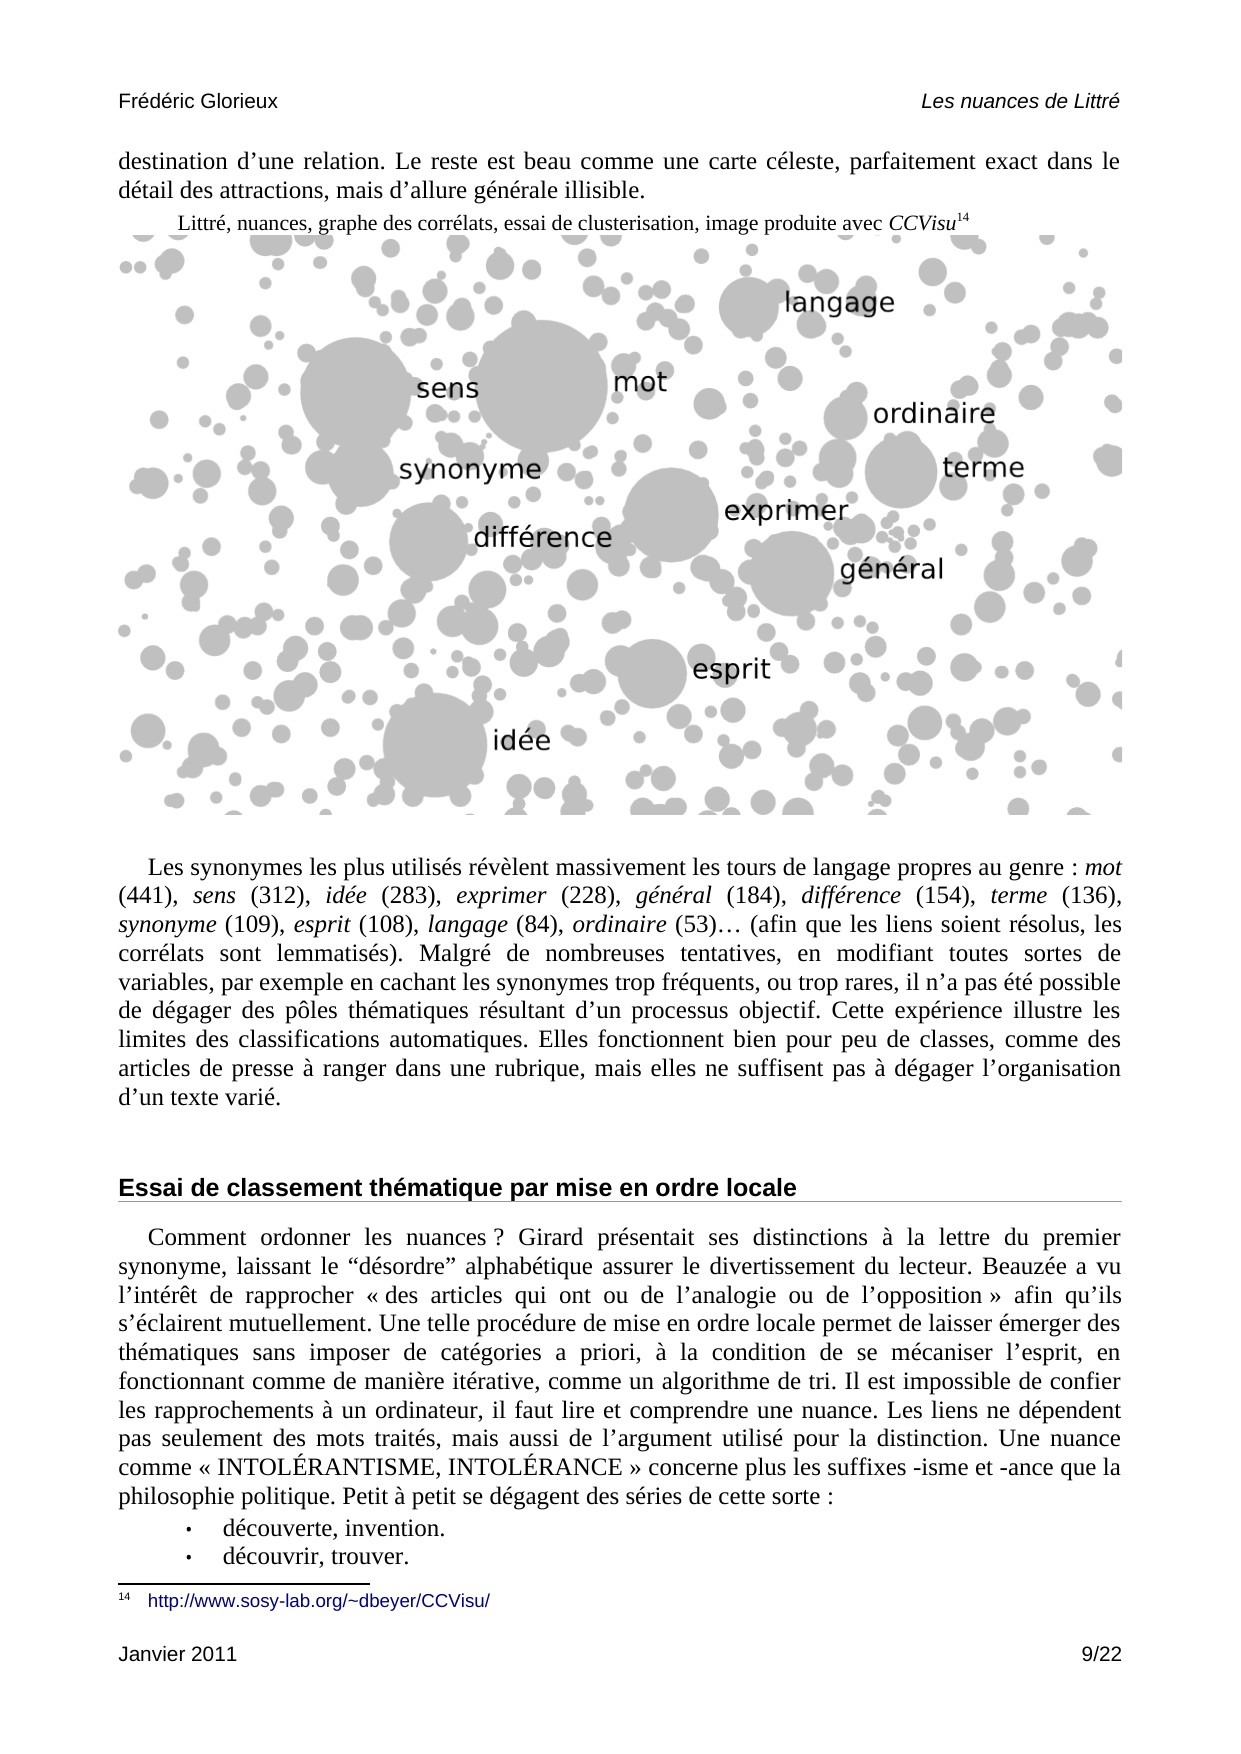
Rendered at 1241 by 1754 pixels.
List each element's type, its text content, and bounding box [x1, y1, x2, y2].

text Les synonymes les plus utilisés révèlent massivement les tours de langage propres au genre : mot (441), sens (312), idée (283), exprimer (228), général (184), différence (154), terme (136), synonyme (109), esprit (108), langage (84), ordinaire (53)… (afin que les liens soient résolus, les corrélats sont lemmatisés). Malgré de nombreuses tentatives, en modifiant toutes sortes de variables, par exemple en cachant les synonymes trop fréquents, ou trop rares, il n’a pas été possible de dégager des pôles thématiques résultant d’un processus objectif. Cette expérience illustre les limites des classifications automatiques. Elles fonctionnent bien pour peu de classes, comme des articles de presse à ranger dans une rubrique, mais elles ne suffisent pas à dégager l’organisation d’un texte varié. [118, 852, 1122, 1111]
text Comment ordonner les nuances ? Girard présentait ses distinctions à la lettre du premier synonyme, laissant le “désordre” alphabétique assurer le divertissement du lecteur. Beauzée a vu l’intérêt de rapprocher « des articles qui ont ou de l’analogie ou de l’opposition » afin qu’ils s’éclairent mutuellement. Une telle procédure de mise en ordre locale permet de laisser émerger des thématiques sans imposer de catégories a priori, à la condition de se mécaniser l’esprit, en fonctionnant comme de manière itérative, comme un algorithme de tri. Il est impossible de confier les rapprochements à un ordinateur, il faut lire et comprendre une nuance. Les liens ne dépendent pas seulement des mots traités, mais aussi de l’argument utilisé pour la distinction. Une nuance comme « INTOLÉRANTISME, INTOLÉRANCE » concerne plus les suffixes -isme et -ance que la philosophie politique. Petit à petit se dégagent des séries de cette sorte : [118, 1222, 1122, 1510]
subtitle Essai de classement thématique par mise en ordre locale [118, 1173, 1122, 1201]
list découvrir, trouver. [185, 1541, 1122, 1570]
text Littré, nuances, graphe des corrélats, essai de clusterisation, image produite avec CCVisu [177, 210, 1122, 235]
text http://www.sosy-lab.org/~dbeyer/CCVisu/ [118, 1590, 1122, 1612]
list découverte, invention. [185, 1513, 1122, 1541]
text destination d’une relation. Le reste est beau comme une carte céleste, parfaitement exact dans le détail des attractions, mais d’allure générale illisible. [118, 146, 1122, 204]
